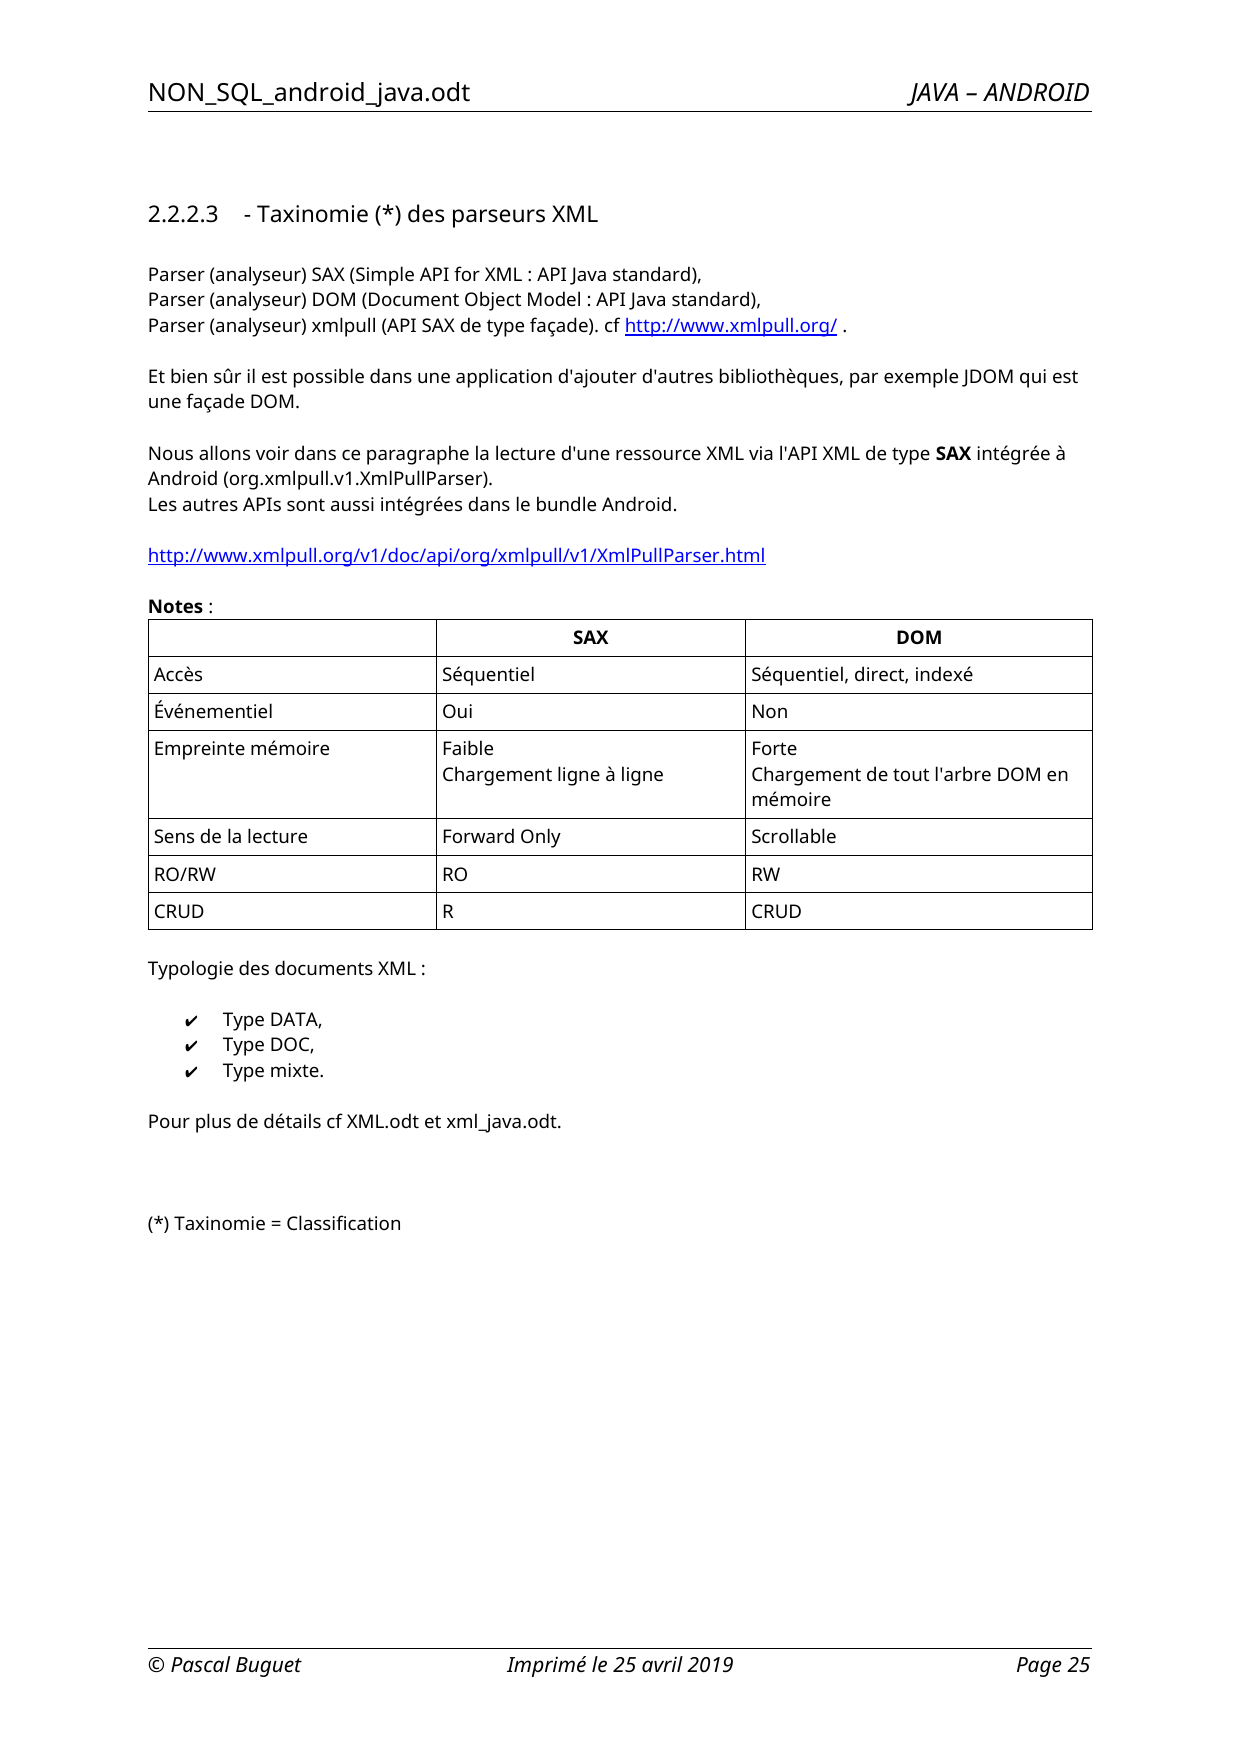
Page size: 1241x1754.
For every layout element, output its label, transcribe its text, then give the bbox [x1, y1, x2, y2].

table_cell RO [437, 856, 745, 892]
list Type mixte. [185, 1057, 1092, 1082]
table_cell CRUD [149, 893, 436, 929]
table_cell RW [746, 856, 1092, 892]
table_cell Séquentiel [437, 657, 745, 693]
list Type DATA, [185, 1006, 1092, 1031]
table_cell CRUD [746, 893, 1092, 929]
table_cell Séquentiel, direct, indexé [746, 657, 1092, 693]
list Type DOC, [185, 1031, 1092, 1057]
text Et bien sûr il est possible dans une application d'ajouter d'autres bibliothèques, par exemple JDOM qui est une façade DOM. [148, 363, 1092, 414]
table_cell Forte Chargement de tout l'arbre DOM en mémoire [746, 731, 1092, 818]
text Parser (analyseur) xmlpull (API SAX de type façade). cf http://www.xmlpull.org/ . [148, 312, 1092, 338]
table_cell Sens de la lecture [149, 819, 436, 855]
text Les autres APIs sont aussi intégrées dans le bundle Android. [148, 491, 1092, 516]
subtitle - Taxinomie (*) des parseurs XML [148, 198, 1092, 229]
table_cell Non [746, 694, 1092, 730]
text Pour plus de détails cf XML.odt et xml_java.odt. [148, 1108, 1092, 1133]
table_cell Empreinte mémoire [149, 731, 436, 818]
table_cell Événementiel [149, 694, 436, 730]
table_cell R [437, 893, 745, 929]
table_cell Oui [437, 694, 745, 730]
text http://www.xmlpull.org/v1/doc/api/org/xmlpull/v1/XmlPullParser.html [148, 542, 1092, 567]
table_cell Accès [149, 657, 436, 693]
table_cell Scrollable [746, 819, 1092, 855]
text Notes : [148, 593, 1092, 618]
table_header DOM [746, 620, 1092, 656]
table_cell RO/RW [149, 856, 436, 892]
text Nous allons voir dans ce paragraphe la lecture d'une ressource XML via l'API XML de type SAX intégrée à Android (org.xmlpull.v1.XmlPullParser). [148, 440, 1092, 491]
table_header SAX [437, 620, 745, 656]
text Parser (analyseur) DOM (Document Object Model : API Java standard), [148, 287, 1092, 312]
text Typologie des documents XML : [148, 955, 1092, 980]
text Parser (analyseur) SAX (Simple API for XML : API Java standard), [148, 261, 1092, 287]
text (*) Taxinomie = Classification [148, 1210, 1092, 1236]
table_cell Forward Only [437, 819, 745, 855]
table_header [149, 620, 436, 656]
table_cell Faible Chargement ligne à ligne [437, 731, 745, 818]
